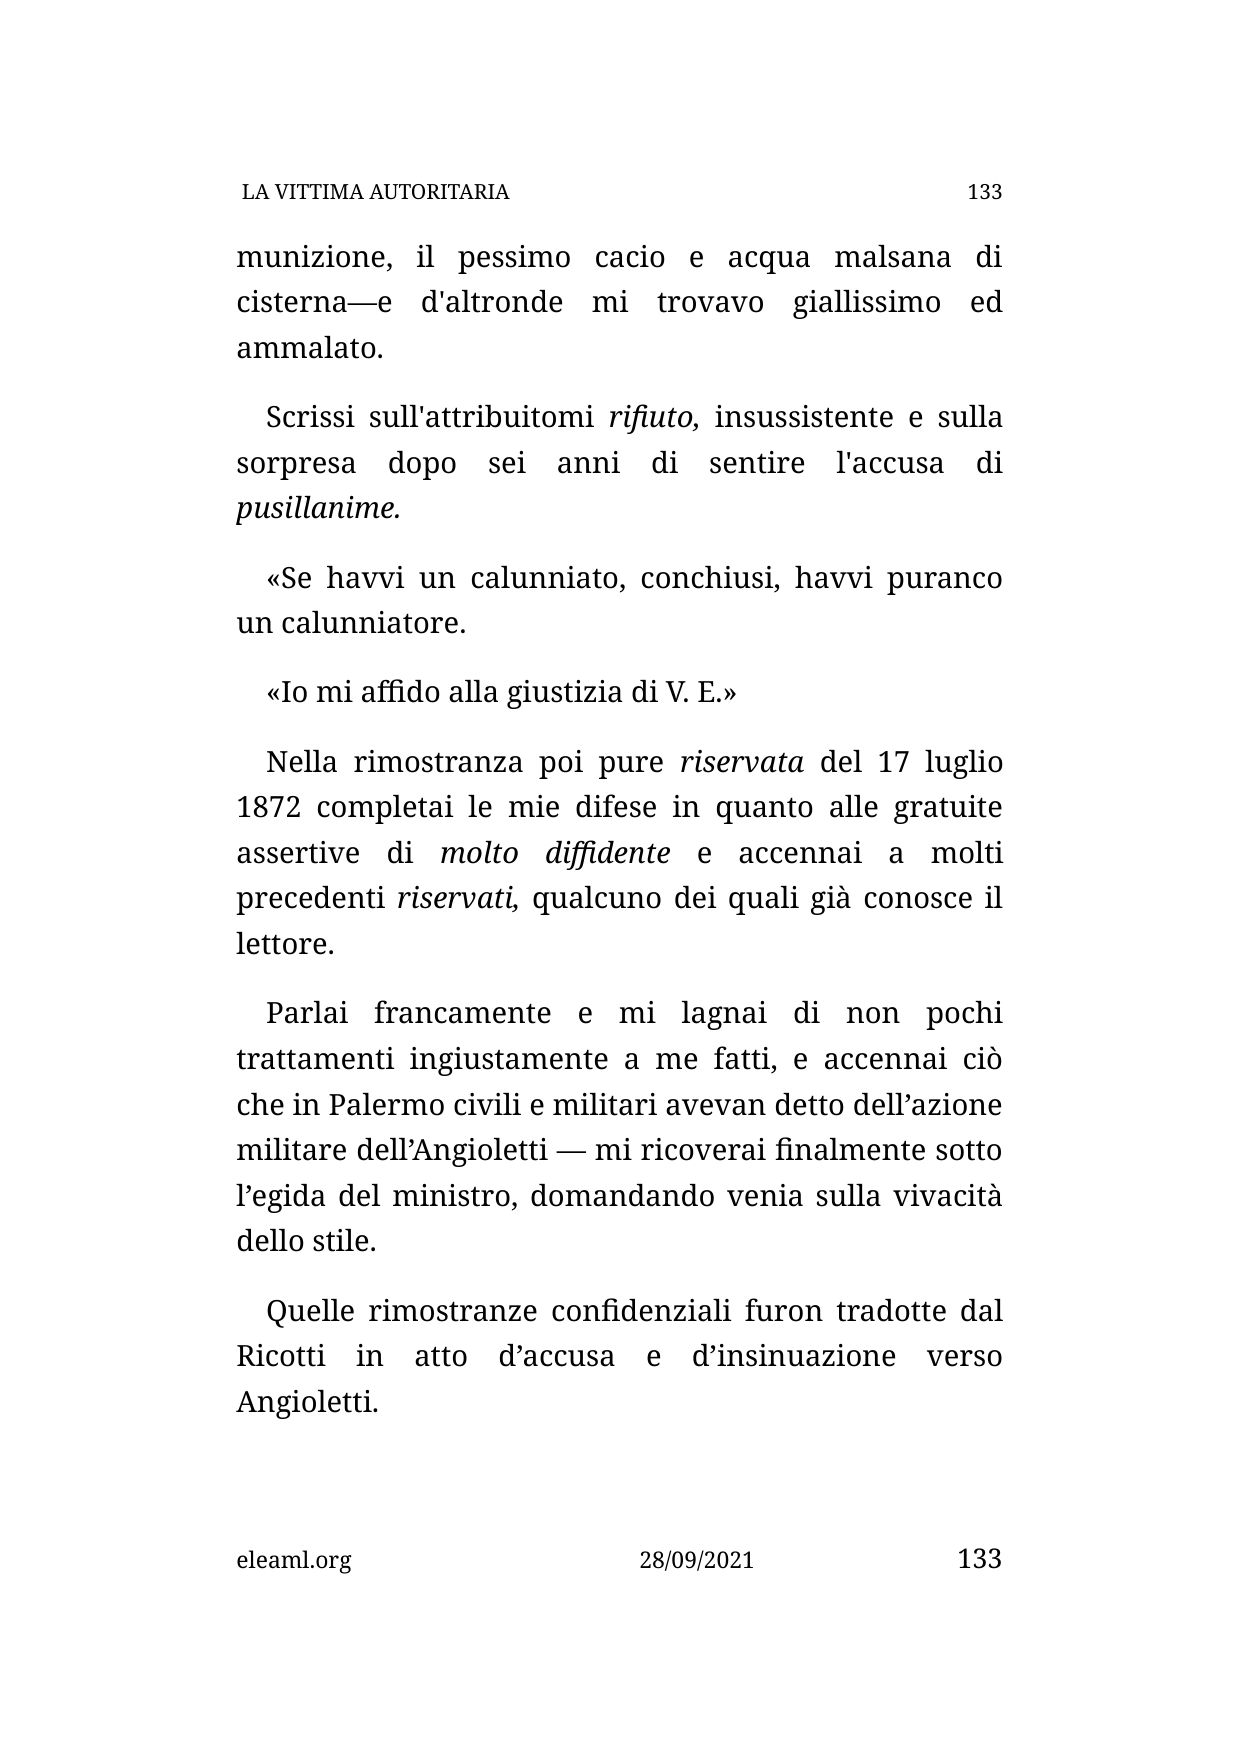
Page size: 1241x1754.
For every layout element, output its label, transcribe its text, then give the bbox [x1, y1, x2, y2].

text «Io mi affido alla giustizia di V. E.» [236, 672, 1004, 711]
text Parlai francamente e mi lagnai di non pochi trattamenti ingiustamente a me fatti, e accennai ciò che in Palermo civili e militari avevan detto dell’azione militare dell’Angioletti — mi ricoverai finalmente sotto l’egida del ministro, domandando venia sulla vivacità dello stile. [236, 993, 1004, 1260]
text Scrissi sull'attribuitomi rifiuto, insussistente e sulla sorpresa dopo sei anni di sentire l'accusa di pusillanime. [236, 397, 1004, 527]
text munizione, il pessimo cacio e acqua malsana di cisterna—e d'altronde mi trovavo giallissimo ed ammalato. [236, 236, 1004, 367]
text Nella rimostranza poi pure riservata del 17 luglio 1872 completai le mie difese in quanto alle gratuite assertive di molto diffidente e accennai a molti precedenti riservati, qualcuno dei quali già conosce il lettore. [236, 741, 1004, 963]
text Quelle rimostranze confidenziali furon tradotte dal Ricotti in atto d’accusa e d’insinuazione verso Angioletti. [236, 1290, 1004, 1421]
text «Se havvi un calunniato, conchiusi, havvi puranco un calunniatore. [236, 557, 1004, 642]
